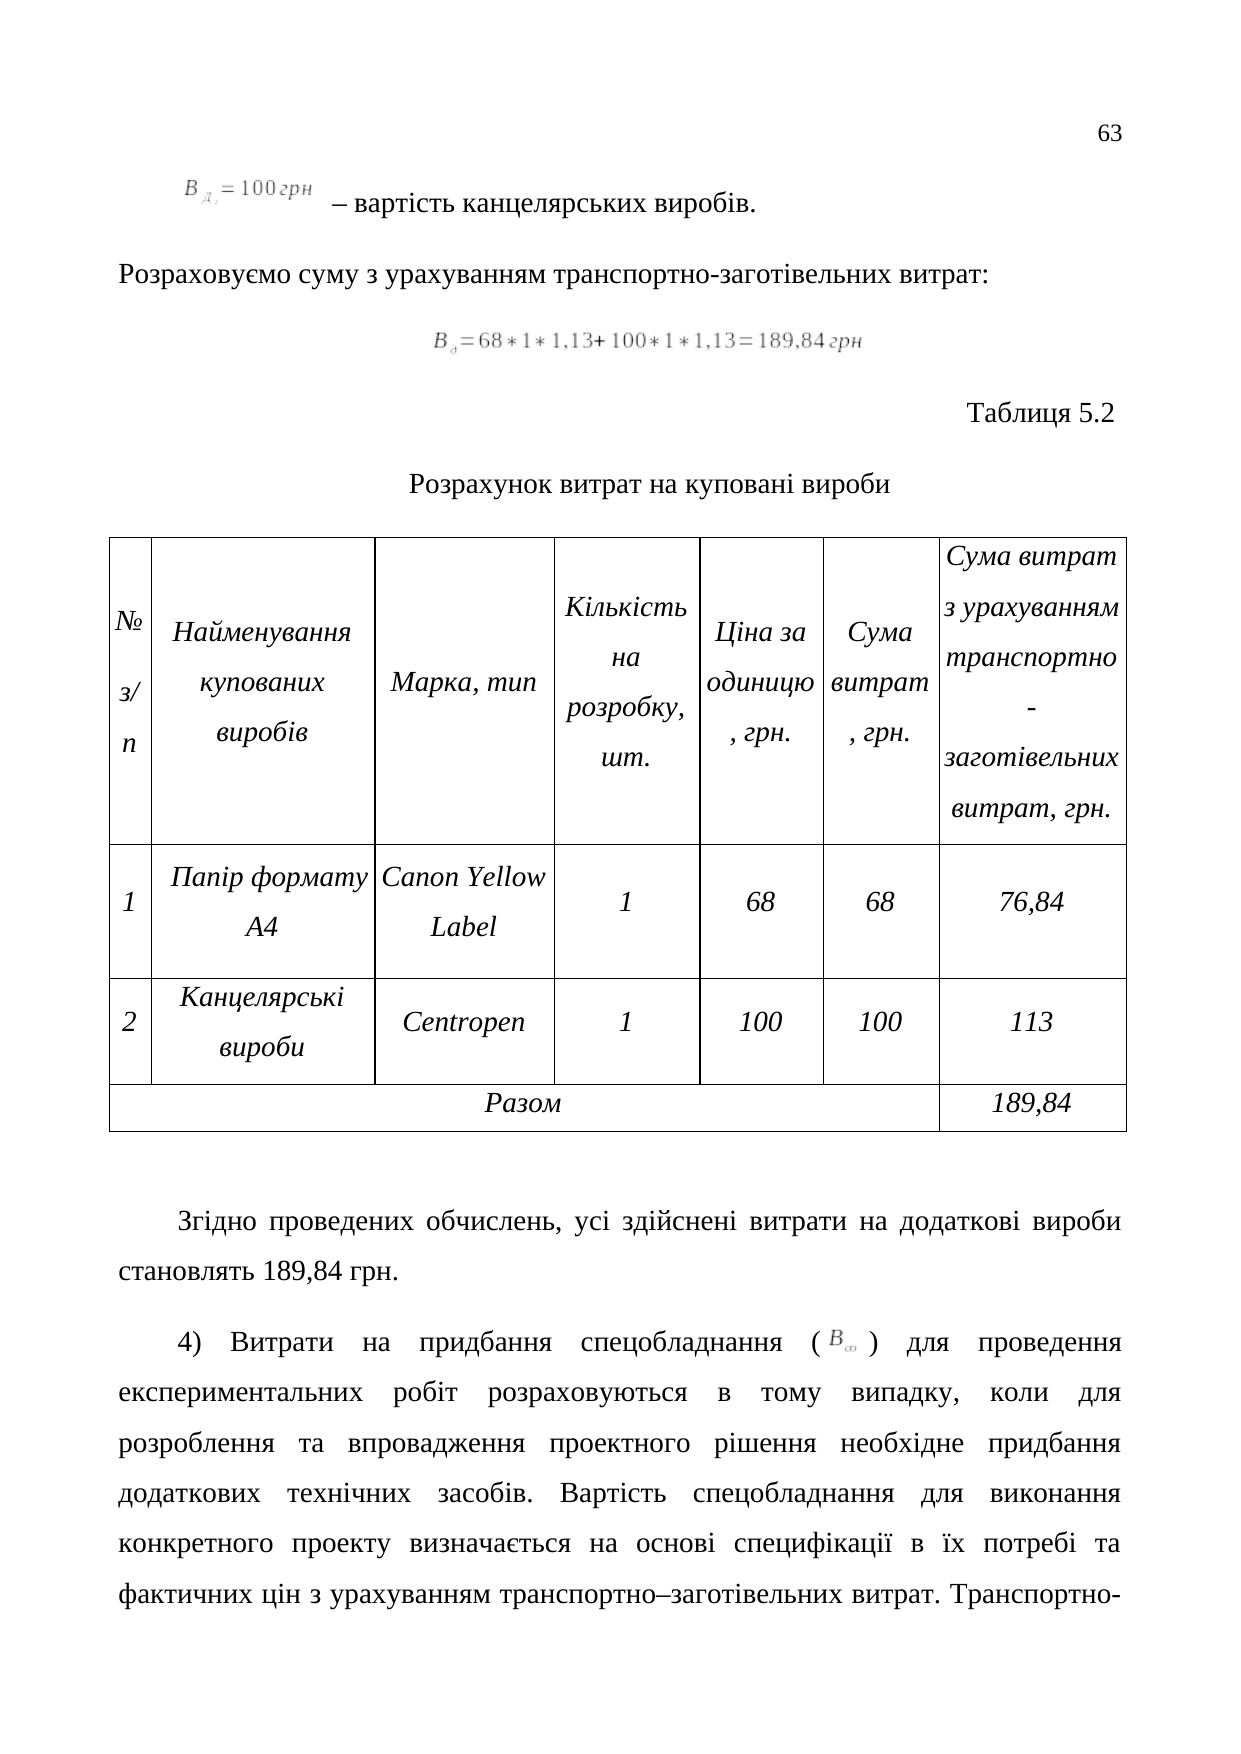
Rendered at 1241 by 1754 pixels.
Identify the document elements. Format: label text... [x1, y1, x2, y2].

table_header Сума витрат, грн. [824, 538, 939, 844]
table_cell Canon Yellow Label [376, 845, 554, 977]
table_header Найменування купованих виробів [152, 538, 374, 844]
table_cell 68 [824, 845, 939, 977]
table_cell 2 [110, 979, 151, 1084]
table_cell 189,84 [940, 1085, 1126, 1131]
table_cell 113 [940, 979, 1126, 1084]
table_cell 68 [701, 845, 823, 977]
table_header Марка, тип [376, 538, 554, 844]
text 4) Витрати на придбання спецобладнання () для проведення експериментальних робіт розраховуються в тому випадку, коли для розроблення та впровадження проектного рішення необхідне придбання додаткових технічних засобів. Вартість спецобладнання для виконання конкретного проекту визначається на основі специфікації в їх потребі та фактичних цін з урахуванням транспортно–заготівельних витрат. Транспортно- [118, 1324, 1122, 1609]
table_cell 100 [701, 979, 823, 1084]
table_cell Разом [110, 1085, 939, 1131]
table_header Ціна за одиницю, грн. [701, 538, 823, 844]
table_cell 76,84 [940, 845, 1126, 977]
table_cell 1 [555, 845, 699, 977]
text Розрахунок витрат на куповані вироби [118, 466, 1122, 500]
table_cell 1 [555, 979, 699, 1084]
table_cell 1 [110, 845, 151, 977]
table_cell Папір формату А4 [152, 845, 374, 977]
table_header № з/п [110, 538, 151, 844]
table_header Кількість на розробку, шт. [555, 538, 699, 844]
text Згідно проведених обчислень, усі здійснені витрати на додаткові вироби становлять 189,84 грн. [118, 1203, 1122, 1287]
table_cell Канцелярські вироби [152, 979, 374, 1084]
text Розраховуємо суму з урахуванням транспортно-заготівельних витрат: [118, 256, 1122, 289]
text Таблиця 5.2 [118, 395, 1122, 428]
table_header Сума витрат з урахуванням транспортно-заготівельних витрат, грн. [940, 538, 1126, 844]
text – вартість канцелярських виробів. [118, 176, 1122, 218]
table_cell Centropen [376, 979, 554, 1084]
table_cell 100 [824, 979, 939, 1084]
